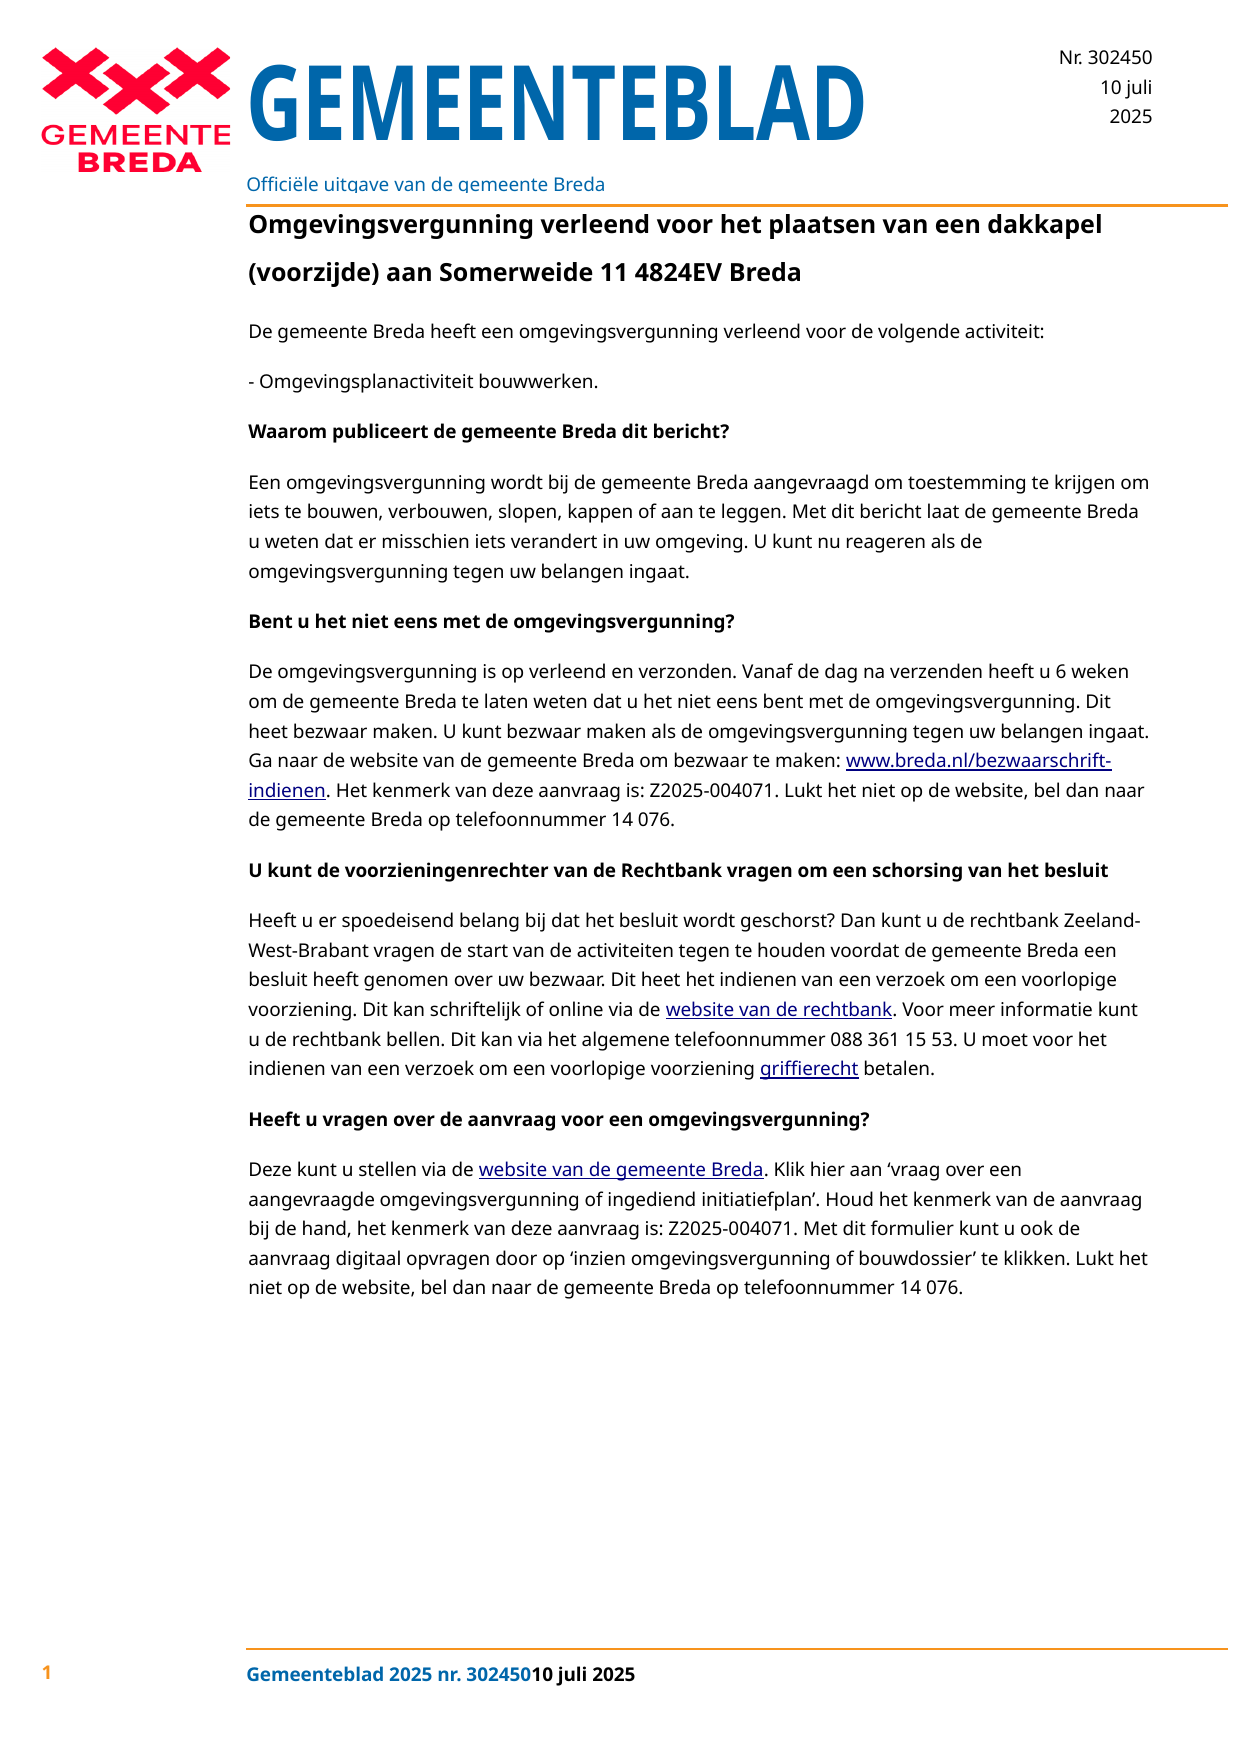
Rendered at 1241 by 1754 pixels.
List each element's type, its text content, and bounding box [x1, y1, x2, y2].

text Bent u het niet eens met de omgevingsvergunning? [248, 608, 1152, 634]
text Omgevingsvergunning verleend voor het plaatsen van een dakkapel (voorzijde) aan Somerweide 11 4824EV Breda [248, 207, 1152, 288]
text De omgevingsvergunning is op verleend en verzonden. Vanaf de dag na verzenden heeft u 6 weken om de gemeente Breda te laten weten dat u het niet eens bent met de omgevingsvergunning. Dit heet bezwaar maken. U kunt bezwaar maken als de omgevingsvergunning tegen uw belangen ingaat. Ga naar de website van de gemeente Breda om bezwaar te maken: www.breda.nl/bezwaarschrift-indienen. Het kenmerk van deze aanvraag is: Z2025-004071. Lukt het niet op de website, bel dan naar de gemeente Breda op telefoonnummer 14 076. [248, 659, 1152, 832]
text Heeft u er spoedeisend belang bij dat het besluit wordt geschorst? Dan kunt u de rechtbank Zeeland-West-Brabant vragen de start van de activiteiten tegen te houden voordat de gemeente Breda een besluit heeft genomen over uw bezwaar. Dit heet het indienen van een verzoek om een voorlopige voorziening. Dit kan schriftelijk of online via de website van de rechtbank. Voor meer informatie kunt u de rechtbank bellen. Dit kan via het algemene telefoonnummer 088 361 15 53. U moet voor het indienen van een verzoek om een voorlopige voorziening griffierecht betalen. [248, 907, 1152, 1081]
text Waarom publiceert de gemeente Breda dit bericht? [248, 419, 1152, 444]
picture [41, 47, 231, 172]
text De gemeente Breda heeft een omgevingsvergunning verleend voor de volgende activiteit: [248, 318, 1152, 344]
text Heeft u vragen over de aanvraag voor een omgevingsvergunning? [248, 1106, 1152, 1132]
text U kunt de voorzieningenrechter van de Rechtbank vragen om een schorsing van het besluit [248, 857, 1152, 883]
text - Omgevingsplanactiviteit bouwwerken. [248, 368, 1152, 394]
text Een omgevingsvergunning wordt bij de gemeente Breda aangevraagd om toestemming te krijgen om iets te bouwen, verbouwen, slopen, kappen of aan te leggen. Met dit bericht laat de gemeente Breda u weten dat er misschien iets verandert in uw omgeving. U kunt nu reageren als de omgevingsvergunning tegen uw belangen ingaat. [248, 469, 1152, 584]
text Deze kunt u stellen via de website van de gemeente Breda. Klik hier aan ‘vraag over een aangevraagde omgevingsvergunning of ingediend initiatiefplan’. Houd het kenmerk van de aanvraag bij de hand, het kenmerk van deze aanvraag is: Z2025-004071. Met dit formulier kunt u ook de aanvraag digitaal opvragen door op ‘inzien omgevingsvergunning of bouwdossier’ te klikken. Lukt het niet op de website, bel dan naar de gemeente Breda op telefoonnummer 14 076. [248, 1156, 1152, 1300]
